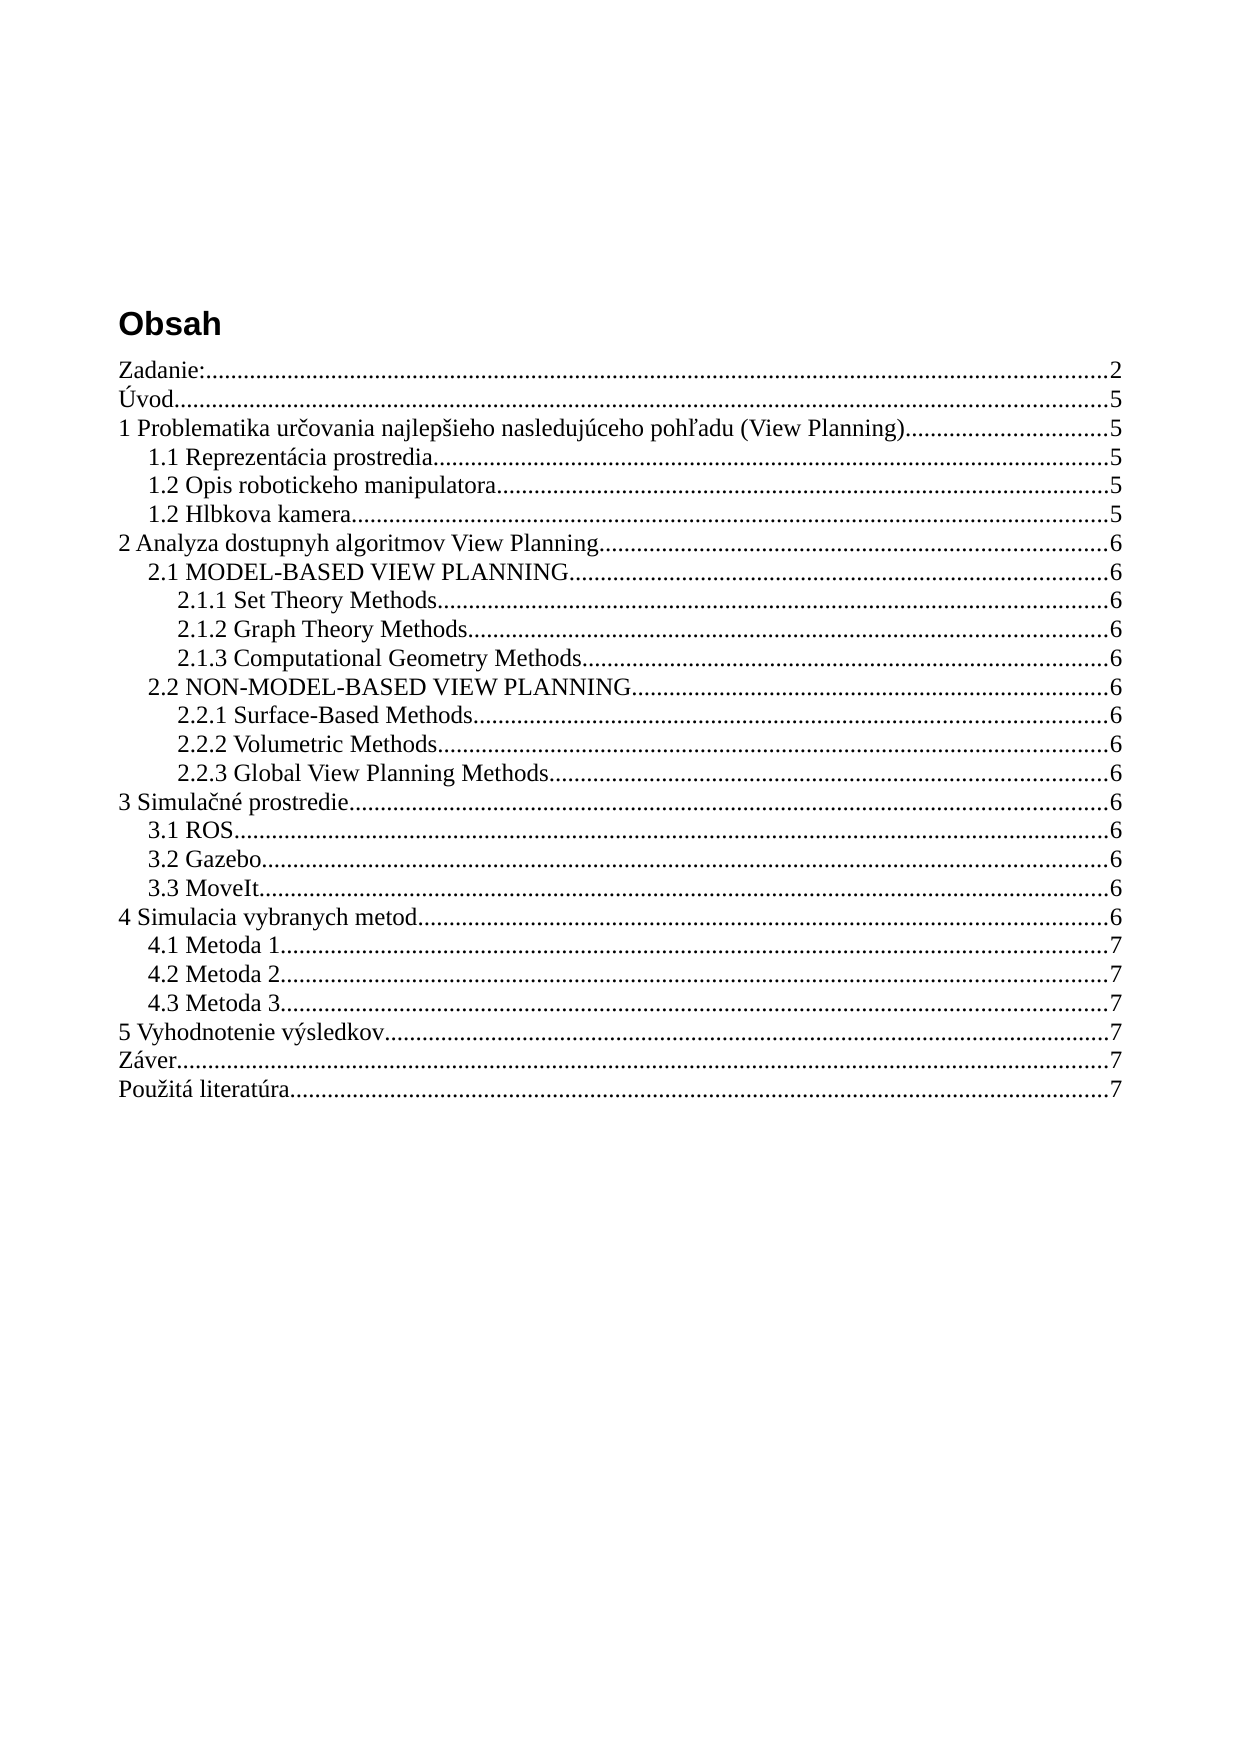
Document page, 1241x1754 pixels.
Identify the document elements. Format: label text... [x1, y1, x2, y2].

text 2.2.1 Surface-Based Methods 6 [177, 700, 1122, 729]
text 2 Analyza dostupnyh algoritmov View Planning 6 [118, 528, 1122, 557]
text 3 Simulačné prostredie 6 [118, 787, 1122, 815]
text 2.1.1 Set Theory Methods 6 [177, 585, 1122, 614]
text 1 Problematika určovania najlepšieho nasledujúceho pohľadu (View Planning) 5 [118, 413, 1122, 442]
text 3.2 Gazebo 6 [148, 844, 1122, 873]
text 2.2.2 Volumetric Methods 6 [177, 729, 1122, 758]
text 1.1 Reprezentácia prostredia 5 [148, 442, 1122, 470]
text 2.1 MODEL-BASED VIEW PLANNING 6 [148, 557, 1122, 585]
text 4 Simulacia vybranych metod 6 [118, 902, 1122, 930]
text 3.1 ROS 6 [148, 815, 1122, 844]
text 2.1.2 Graph Theory Methods 6 [177, 614, 1122, 643]
text 1.2 Opis robotickeho manipulatora 5 [148, 470, 1122, 499]
text 1.2 Hlbkova kamera 5 [148, 499, 1122, 528]
text 4.2 Metoda 2 7 [148, 959, 1122, 988]
text Zadanie: 2 [118, 355, 1122, 384]
text 2.1.3 Computational Geometry Methods 6 [177, 643, 1122, 672]
text Použitá literatúra 7 [118, 1074, 1122, 1103]
text 2.2.3 Global View Planning Methods 6 [177, 758, 1122, 787]
text 3.3 MoveIt 6 [148, 873, 1122, 902]
text 4.1 Metoda 1 7 [148, 930, 1122, 959]
text Záver 7 [118, 1045, 1122, 1074]
text Úvod 5 [118, 384, 1122, 413]
text 5 Vyhodnotenie výsledkov 7 [118, 1017, 1122, 1045]
text 4.3 Metoda 3 7 [148, 988, 1122, 1017]
text 2.2 NON-MODEL-BASED VIEW PLANNING 6 [148, 672, 1122, 700]
subtitle Obsah [118, 304, 1122, 343]
